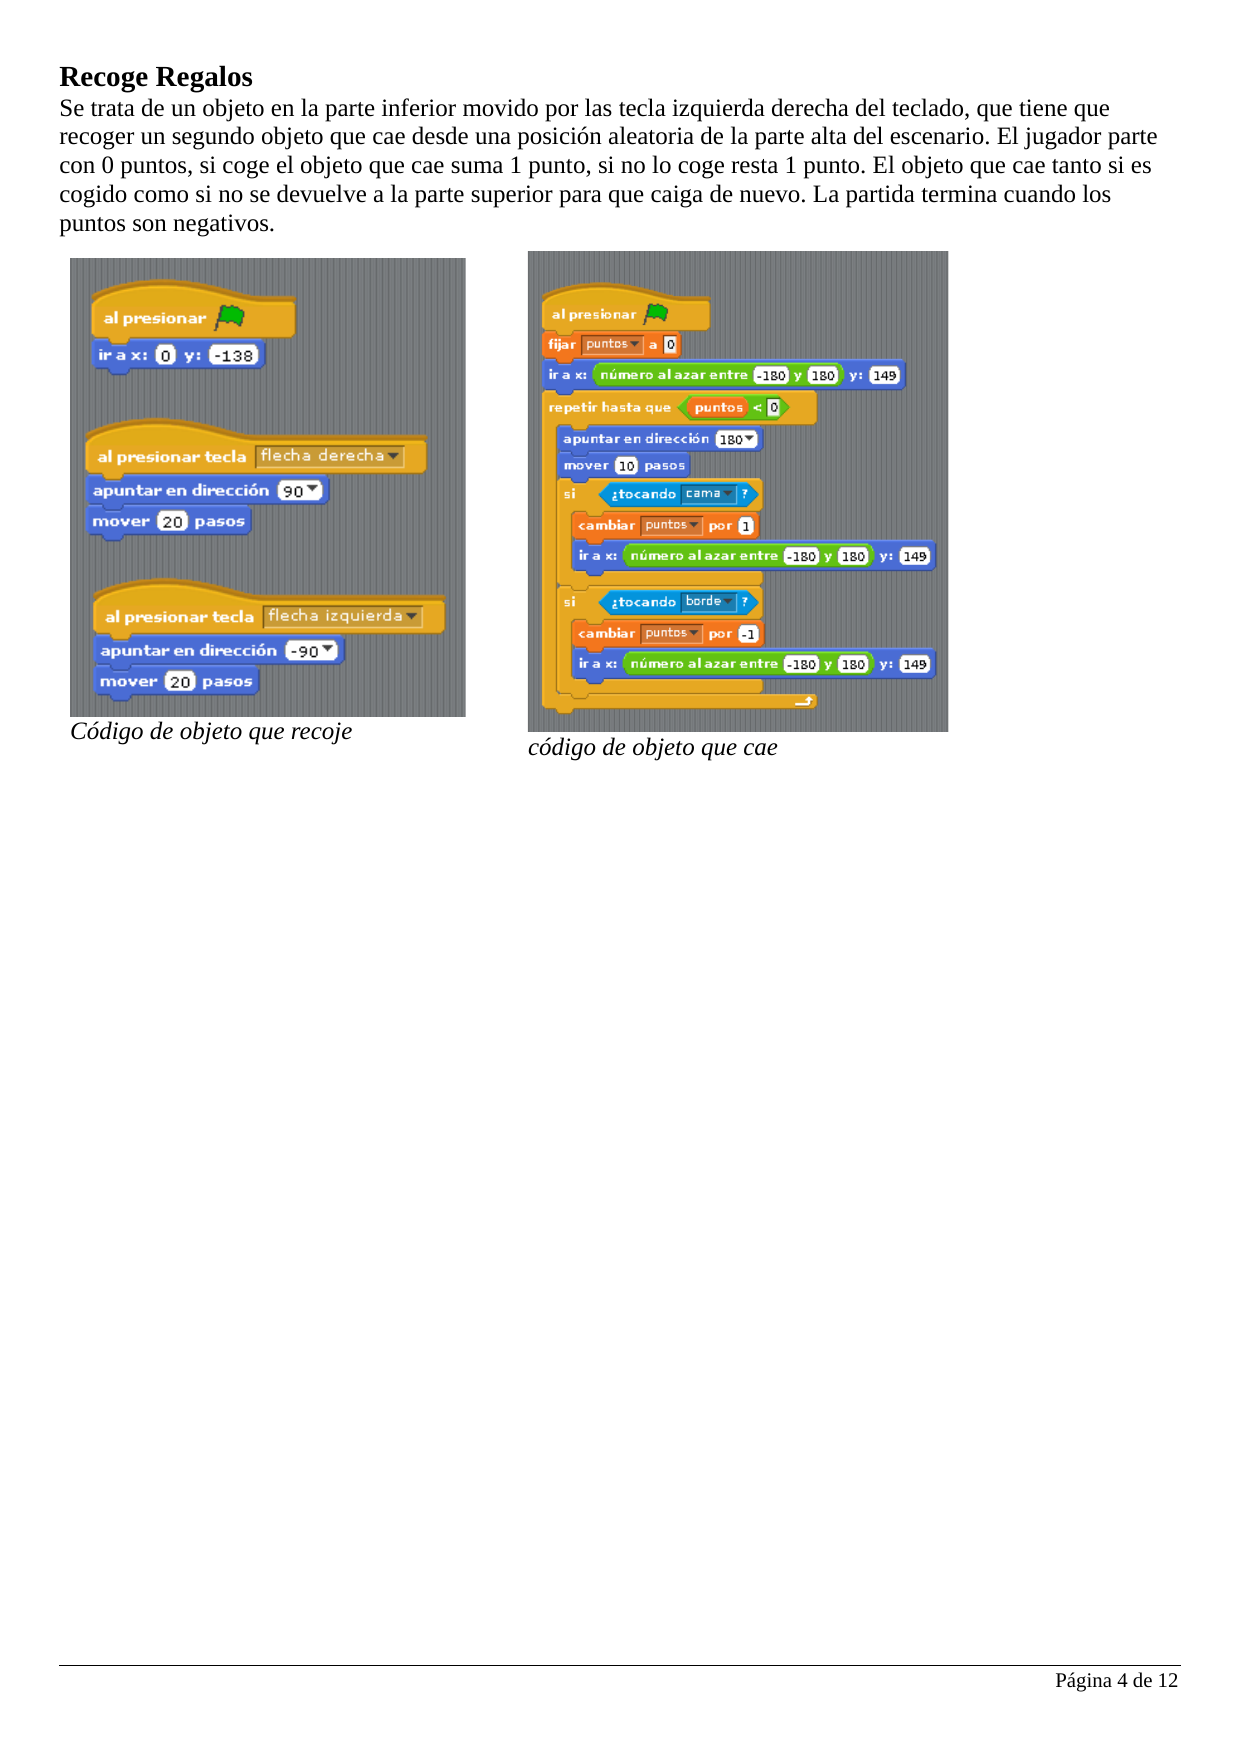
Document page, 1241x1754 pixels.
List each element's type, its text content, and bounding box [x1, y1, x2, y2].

picture [70, 258, 466, 717]
text Código de objeto que recoje [70, 717, 466, 745]
text código de objeto que cae [528, 732, 948, 761]
picture [527, 251, 949, 732]
text Recoge Regalos [59, 59, 1181, 93]
text Se trata de un objeto en la parte inferior movido por las tecla izquierda derecha del teclado, que tiene que recoger un segundo objeto que cae desde una posición aleatoria de la parte alta del escenario. El jugador parte con 0 puntos, si coge el objeto que cae suma 1 punto, si no lo coge resta 1 punto. El objeto que cae tanto si es cogido como si no se devuelve a la parte superior para que caiga de nuevo. La partida termina cuando los puntos son negativos. [59, 93, 1181, 236]
